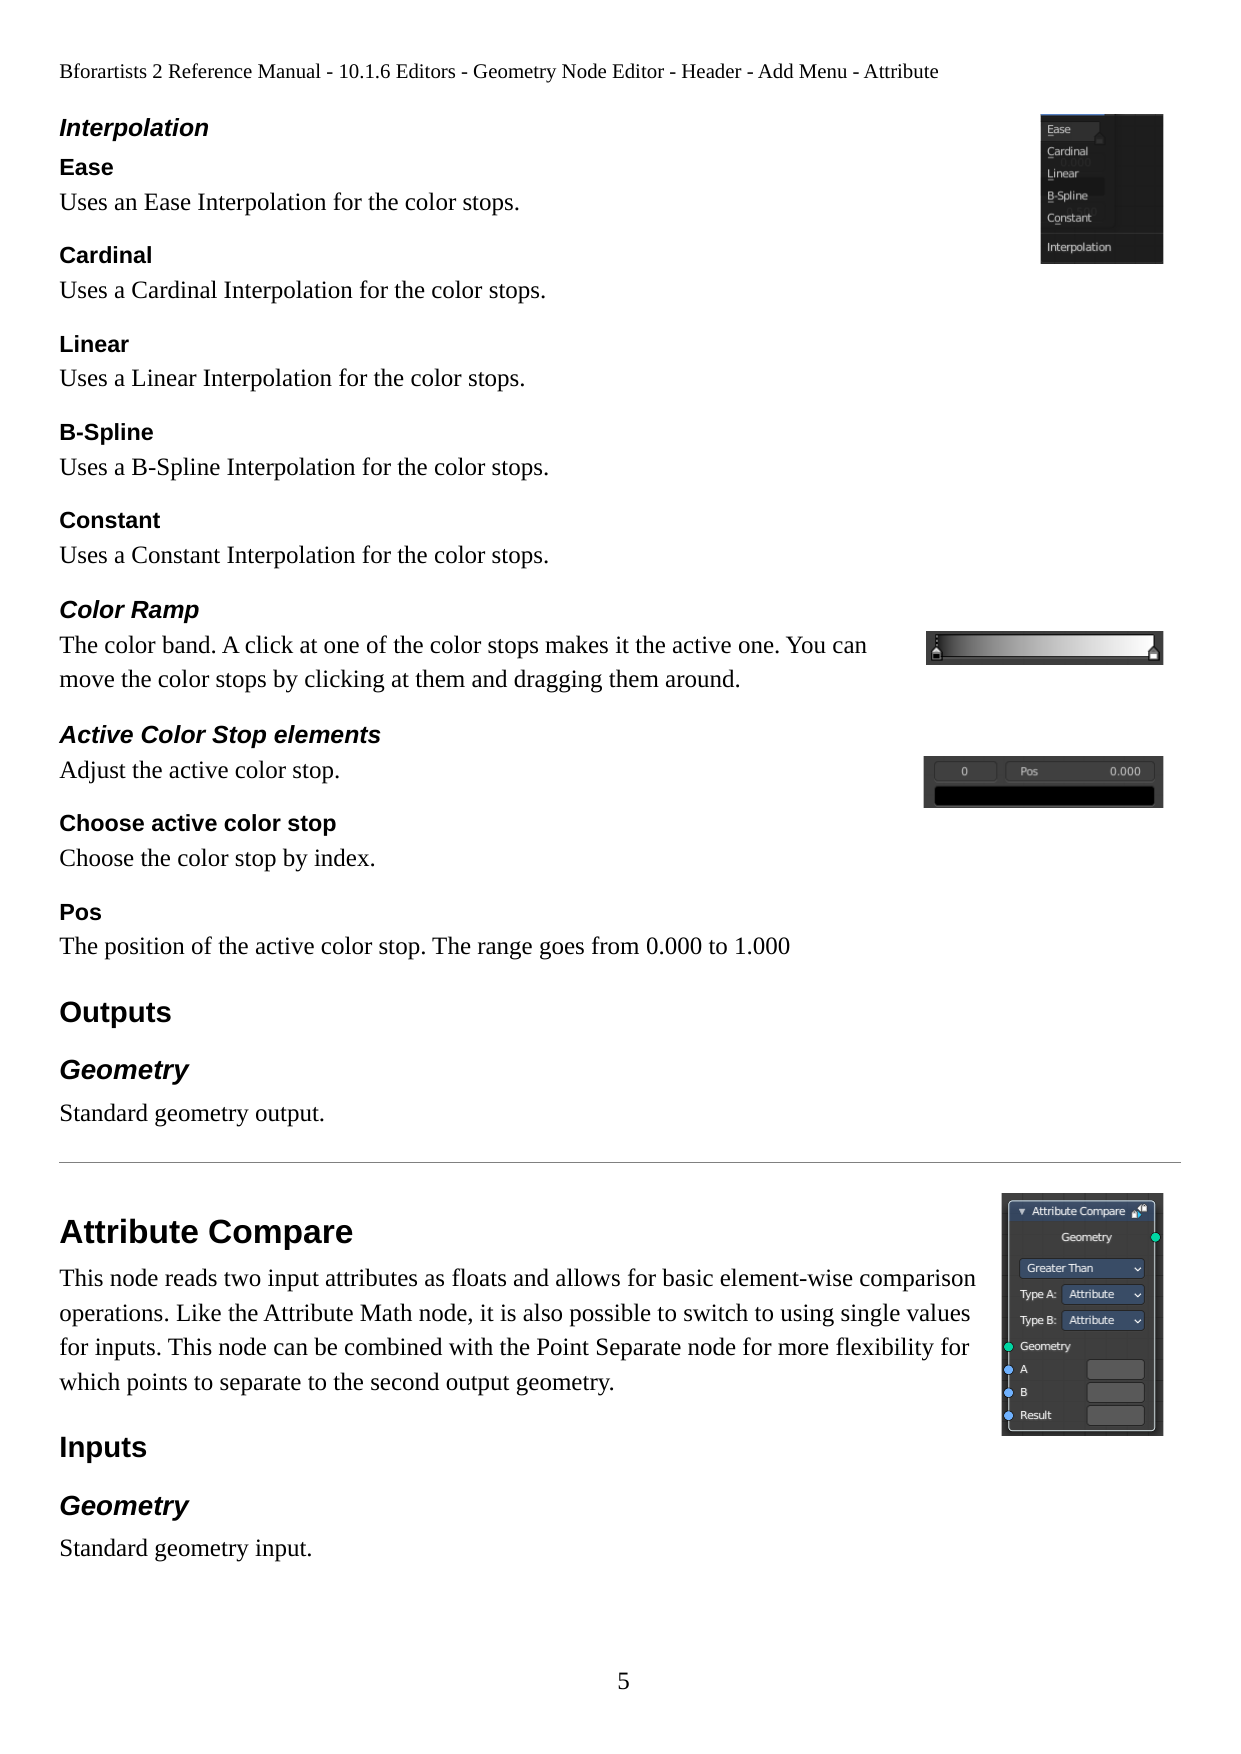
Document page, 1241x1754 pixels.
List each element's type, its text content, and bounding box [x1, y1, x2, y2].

text Uses a Linear Interpolation for the color stops. [59, 363, 1181, 392]
text Uses an Ease Interpolation for the color stops. [59, 187, 1040, 215]
subtitle Ease [59, 154, 1040, 180]
text Uses a Cardinal Interpolation for the color stops. [59, 275, 1181, 304]
picture [926, 631, 1164, 665]
subtitle Outputs [59, 995, 1181, 1029]
text Standard geometry output. [59, 1098, 1181, 1127]
text This node reads two input attributes as floats and allows for basic element-wise comparison operations. Like the Attribute Math node, it is also possible to switch to using single values for inputs. This node can be combined with the Point Separate node for more flexibility for which points to separate to the second output geometry. [59, 1263, 1001, 1396]
subtitle [1164, 1212, 1181, 1251]
text Standard geometry input. [59, 1533, 1181, 1562]
subtitle [1164, 154, 1181, 180]
subtitle Pos [59, 898, 1181, 925]
subtitle Inputs [59, 1430, 1181, 1464]
text Choose the color stop by index. [59, 843, 1181, 872]
text The color band. A click at one of the color stops makes it the active one. You can move the color stops by clicking at them and dragging them around. [59, 630, 1181, 693]
subtitle Color Ramp [59, 595, 1181, 624]
text The position of the active color stop. The range goes from 0.000 to 1.000 [59, 931, 1181, 960]
picture [1040, 114, 1164, 264]
subtitle Geometry [59, 1489, 1181, 1521]
subtitle Cardinal [59, 242, 1181, 269]
subtitle Active Color Stop elements [59, 720, 1181, 748]
subtitle Constant [59, 507, 1181, 534]
picture [923, 756, 1164, 808]
subtitle B-Spline [59, 419, 1181, 445]
text Uses a Constant Interpolation for the color stops. [59, 540, 1181, 569]
picture [1001, 1193, 1164, 1436]
subtitle Linear [59, 330, 1181, 357]
text Uses a B-Spline Interpolation for the color stops. [59, 452, 1181, 480]
subtitle Choose active color stop [59, 810, 1181, 837]
subtitle Interpolation [59, 113, 1181, 141]
text Adjust the active color stop. [59, 755, 1181, 783]
subtitle Attribute Compare [59, 1212, 1001, 1251]
subtitle Geometry [59, 1054, 1181, 1086]
